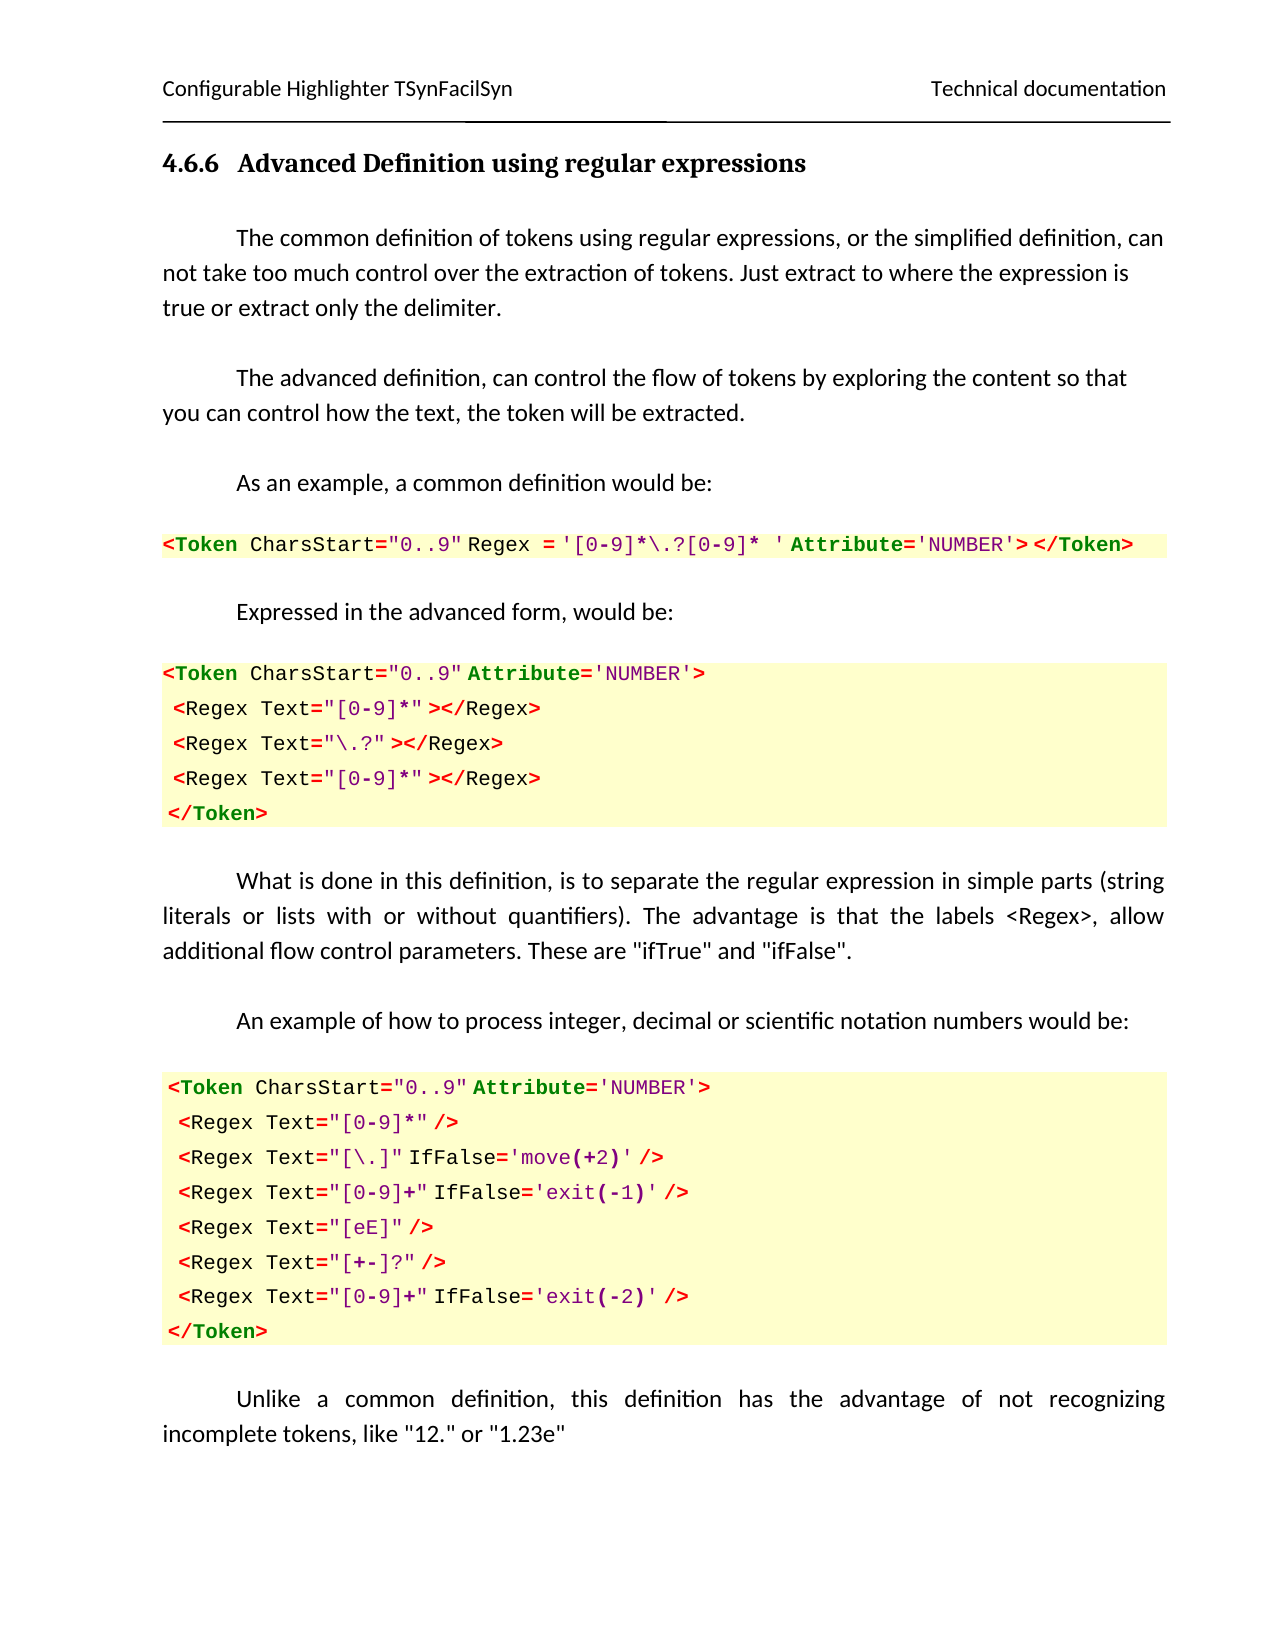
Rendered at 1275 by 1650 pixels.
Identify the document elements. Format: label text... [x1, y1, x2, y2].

text The common definition of tokens using regular expressions, or the simplified definition, can not take too much control over the extraction of tokens. Just extract to where the expression is true or extract only the delimiter. The advanced definition, can control the flow of tokens by exploring the content so that you can control how the text, the token will be extracted. As an example, a common definition would be: [162, 222, 1167, 497]
text <Token CharsStart="0..9" Regex = '[0-9]*\.?[0-9]* ' Attribute='NUMBER'> </Token> [162, 534, 1167, 558]
text <Regex Text="[\.]" IfFalse='move(+2)' /> [162, 1142, 1167, 1171]
text </Token> [162, 1317, 1167, 1345]
text <Regex Text="[0-9]*" ></Regex> [162, 763, 1167, 792]
text <Token CharsStart="0..9" Attribute='NUMBER'> [162, 1072, 1167, 1101]
subtitle Advanced Definition using regular expressions [162, 148, 1167, 179]
text <Regex Text="[0-9]*" /> [162, 1107, 1167, 1136]
text <Regex Text="[0-9]+" IfFalse='exit(-1)' /> [162, 1177, 1167, 1206]
text <Token CharsStart="0..9" Attribute='NUMBER'> [162, 663, 1167, 687]
text <Regex Text="[0-9]*" ></Regex> [162, 693, 1167, 722]
text <Regex Text="[eE]" /> [162, 1212, 1167, 1240]
text </Token> [162, 798, 1167, 827]
text <Regex Text="\.?" ></Regex> [162, 728, 1167, 757]
text What is done in this definition, is to separate the regular expression in simple parts (string literals or lists with or without quantifiers). The advantage is that the labels <Regex>, allow additional flow control parameters. These are "ifTrue" and "ifFalse". [162, 865, 1167, 966]
text Unlike a common definition, this definition has the advantage of not recognizing incomplete tokens, like "12." or "1.23e" [162, 1384, 1167, 1449]
text <Regex Text="[0-9]+" IfFalse='exit(-2)' /> [162, 1282, 1167, 1310]
text Expressed in the advanced form, would be: [162, 596, 1167, 627]
text <Regex Text="[+-]?" /> [162, 1247, 1167, 1275]
text An example of how to process integer, decimal or scientific notation numbers would be: [162, 970, 1167, 1036]
